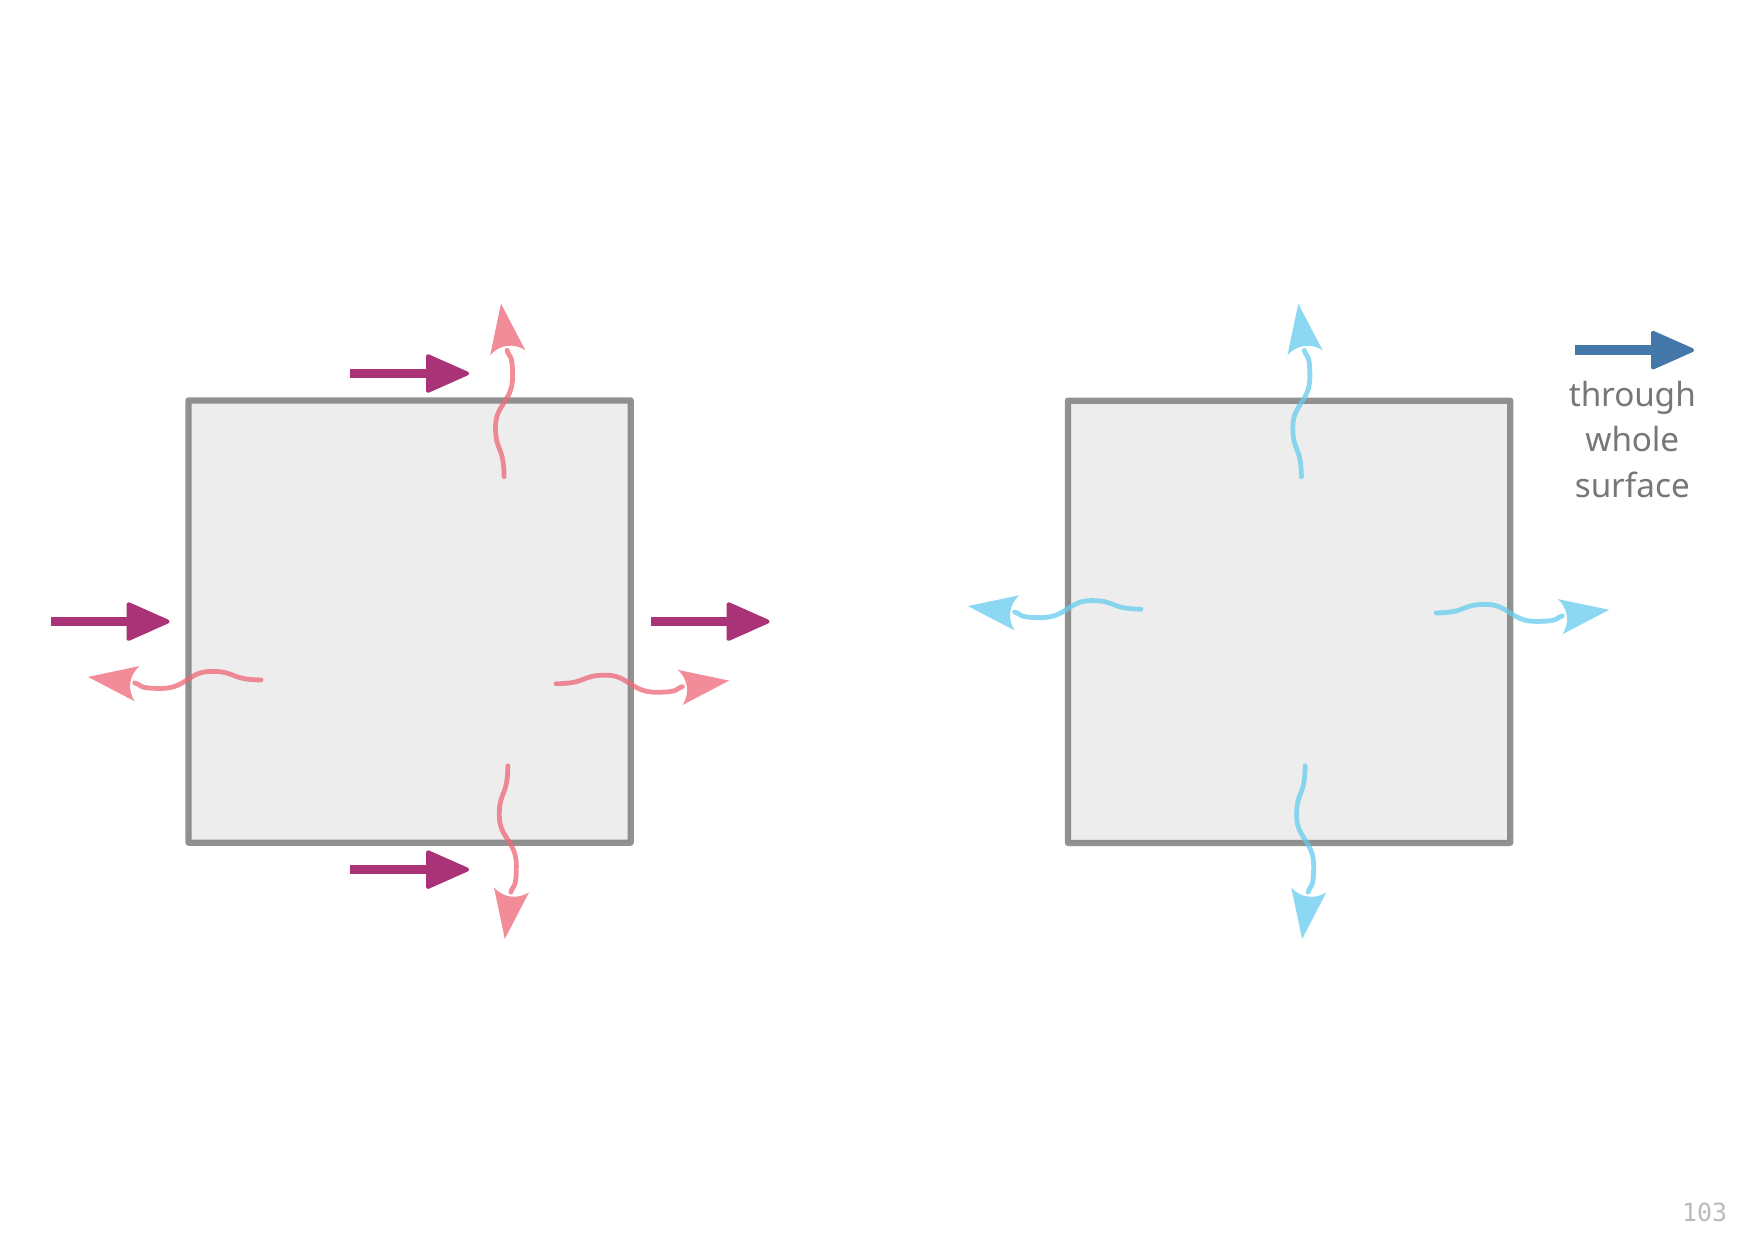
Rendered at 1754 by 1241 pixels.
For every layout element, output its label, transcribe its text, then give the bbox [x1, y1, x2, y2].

text_box [1067, 400, 1511, 843]
text_box [188, 400, 631, 843]
text_box through whole surface [1554, 363, 1703, 479]
